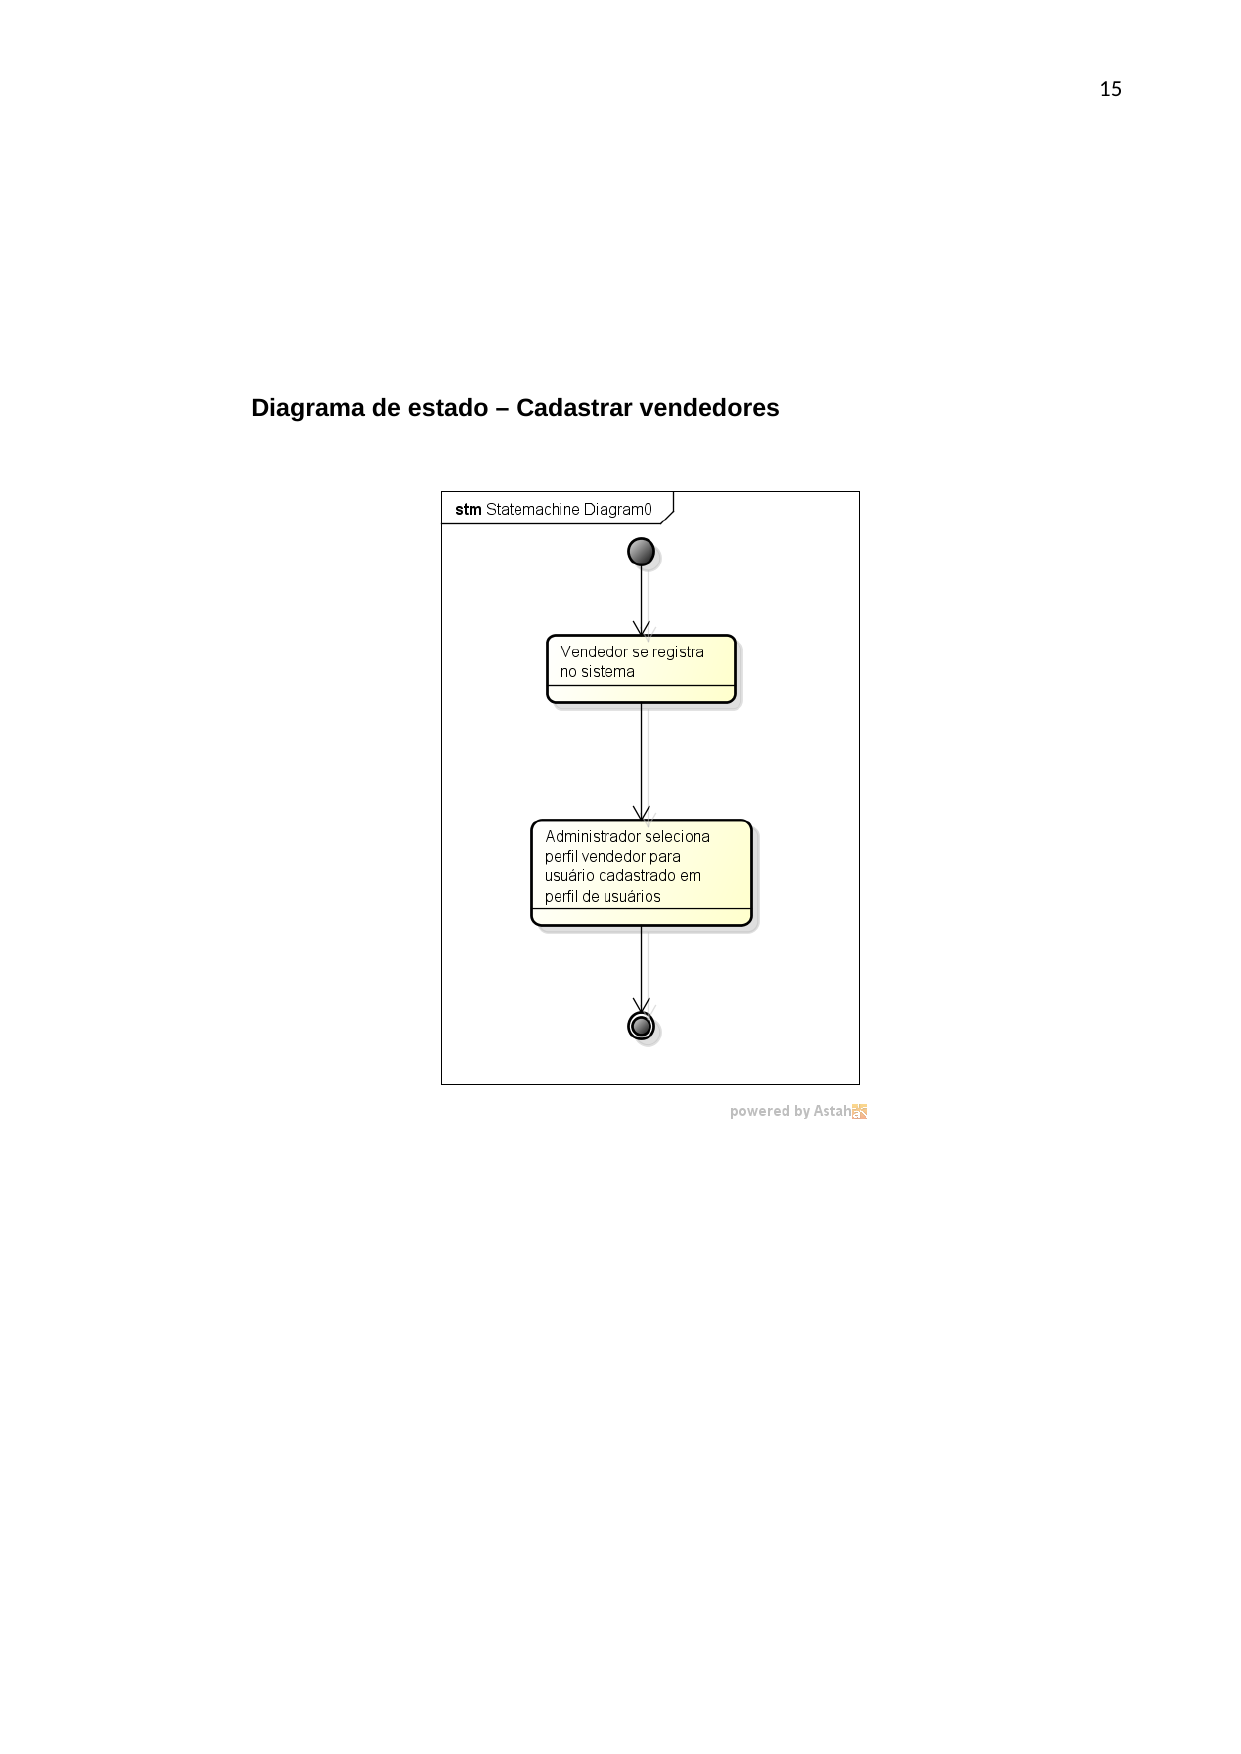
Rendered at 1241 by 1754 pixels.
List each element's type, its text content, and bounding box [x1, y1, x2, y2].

picture [428, 479, 871, 1123]
text Diagrama de estado – Cadastrar vendedores [177, 393, 1122, 422]
